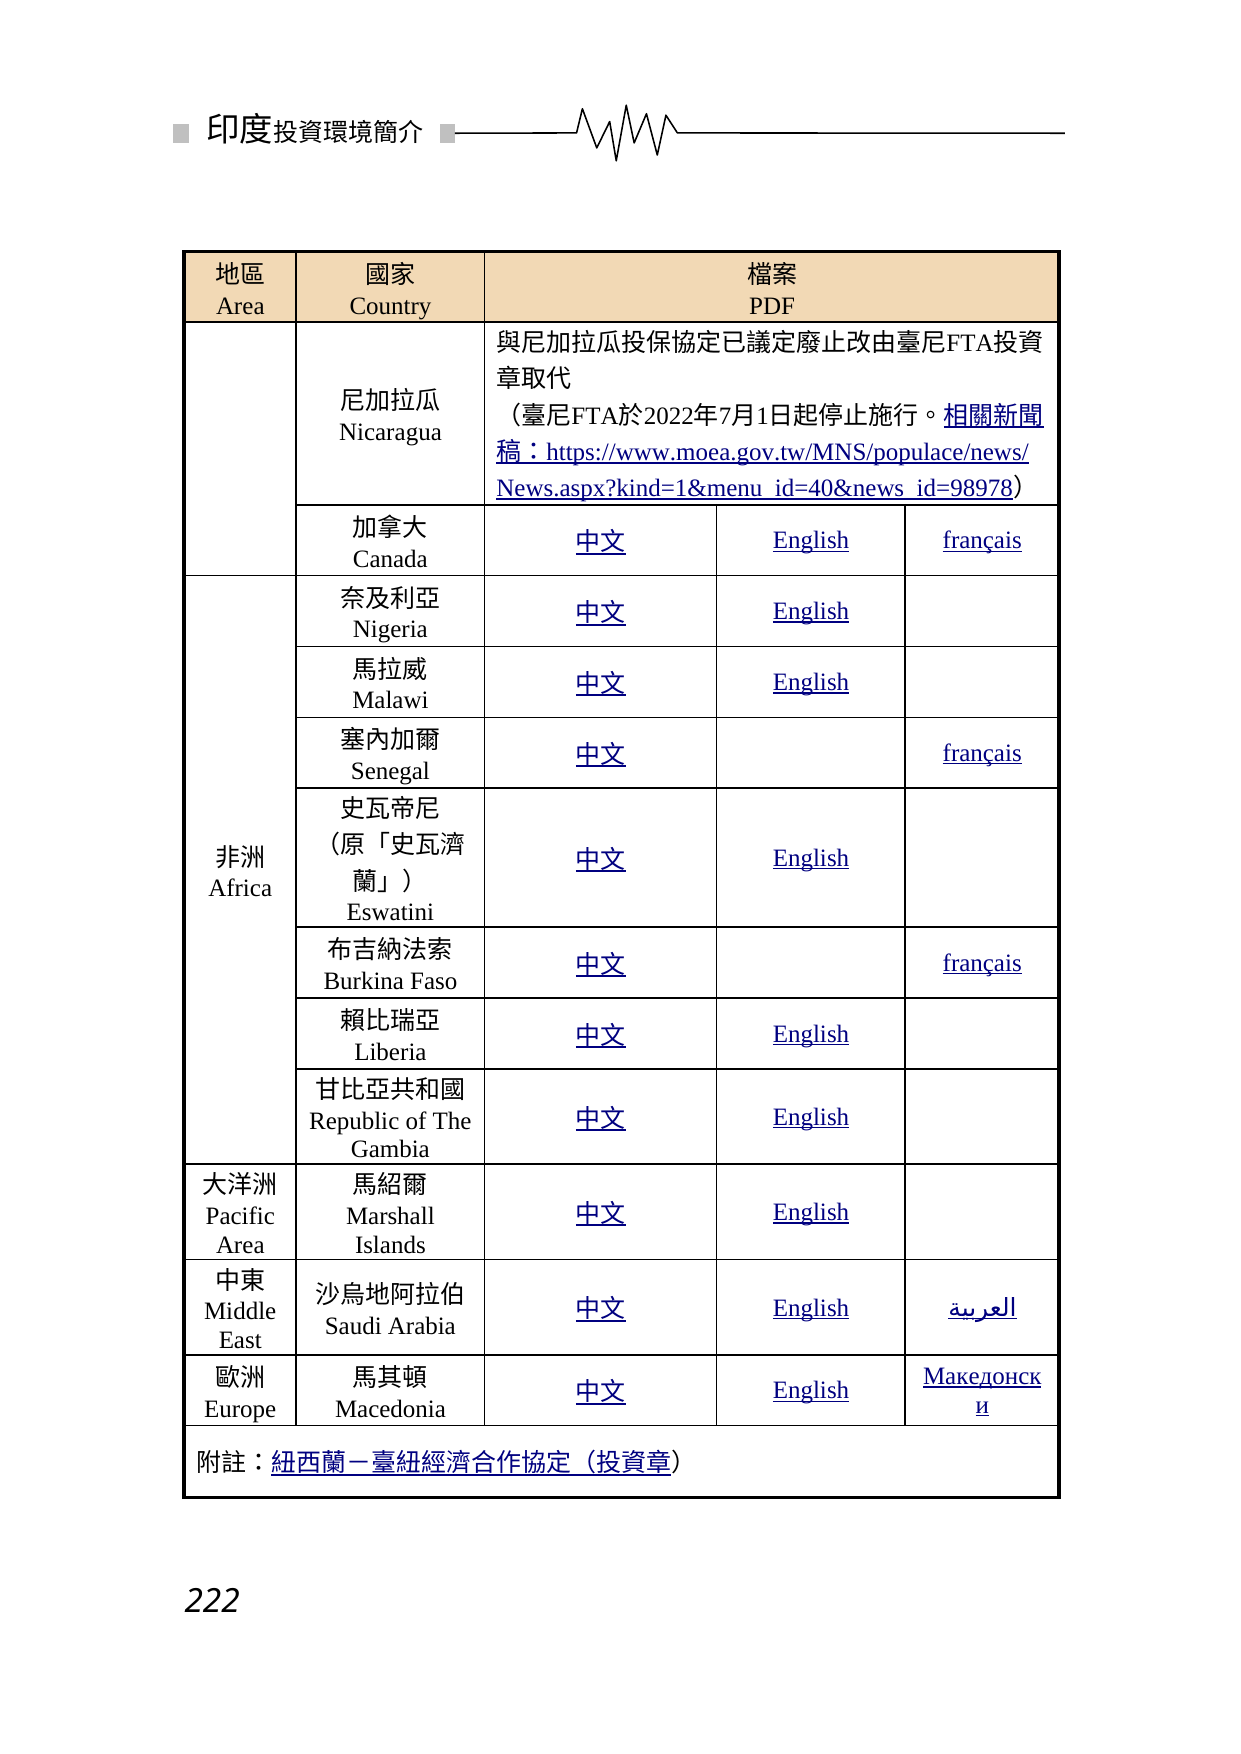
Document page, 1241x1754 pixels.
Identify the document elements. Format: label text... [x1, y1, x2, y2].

table_cell [906, 647, 1057, 716]
table_cell 中文 [485, 1070, 716, 1163]
table_cell [906, 1070, 1057, 1163]
table_cell العربية [906, 1260, 1057, 1354]
table_header 國家 Country [297, 253, 484, 321]
table_cell 馬其頓 Macedonia [297, 1356, 484, 1425]
table_cell 加拿大 Canada [297, 506, 484, 575]
table_cell 馬拉威 Malawi [297, 647, 484, 716]
table_cell 中文 [485, 506, 716, 575]
table_cell 沙烏地阿拉伯 Saudi Arabia [297, 1260, 484, 1354]
table_cell 甘比亞共和國 Republic of The Gambia [297, 1070, 484, 1163]
table_cell 中文 [485, 789, 716, 926]
table_cell [906, 576, 1057, 646]
table_cell English [717, 506, 904, 575]
table_cell 歐洲 Europe [186, 1356, 295, 1425]
table_cell 非洲 Africa [186, 576, 295, 1163]
table_cell 賴比瑞亞 Liberia [297, 999, 484, 1068]
table_cell English [717, 576, 904, 646]
table_cell 中文 [485, 1260, 716, 1354]
table_cell 中文 [485, 1165, 716, 1258]
table_cell 史瓦帝尼 （原「史瓦濟蘭」） Eswatini [297, 789, 484, 926]
table_cell Македонски [906, 1356, 1057, 1425]
table_cell 與尼加拉瓜投保協定已議定廢止改由臺尼FTA投資章取代 （臺尼FTA於2022年7月1日起停止施行。相關新聞稿：https://www.moea.gov.tw/MNS/populace/news/News.aspx?kind=1&menu_id=40&news_id=98978） [485, 323, 1057, 504]
table_cell [906, 1165, 1057, 1258]
table_cell 中文 [485, 999, 716, 1068]
table_cell English [717, 1165, 904, 1258]
table_cell 中文 [485, 1356, 716, 1425]
table_cell [906, 789, 1057, 926]
table_cell 中文 [485, 928, 716, 997]
table_cell English [717, 647, 904, 716]
table_header 地區 Area [186, 253, 295, 321]
table_cell English [717, 999, 904, 1068]
table_cell 塞內加爾 Senegal [297, 718, 484, 787]
table_cell 中文 [485, 576, 716, 646]
table_cell français [906, 718, 1057, 787]
table_cell 馬紹爾 Marshall Islands [297, 1165, 484, 1258]
table_cell [717, 718, 904, 787]
table_cell 尼加拉瓜 Nicaragua [297, 323, 484, 504]
table_cell English [717, 789, 904, 926]
table_cell 中文 [485, 647, 716, 716]
table_cell français [906, 506, 1057, 575]
table_cell English [717, 1070, 904, 1163]
table_cell 附註：紐西蘭－臺紐經濟合作協定（投資章） [186, 1426, 1057, 1496]
table_cell 大洋洲 Pacific Area [186, 1165, 295, 1258]
table_cell 奈及利亞 Nigeria [297, 576, 484, 646]
table_cell [717, 928, 904, 997]
table_cell English [717, 1260, 904, 1354]
table_cell English [717, 1356, 904, 1425]
table_cell 中東 Middle East [186, 1260, 295, 1354]
table_cell [906, 999, 1057, 1068]
table_cell 布吉納法索 Burkina Faso [297, 928, 484, 997]
table_cell 中文 [485, 718, 716, 787]
table_cell français [906, 928, 1057, 997]
table_header 檔案 PDF [485, 253, 1057, 321]
